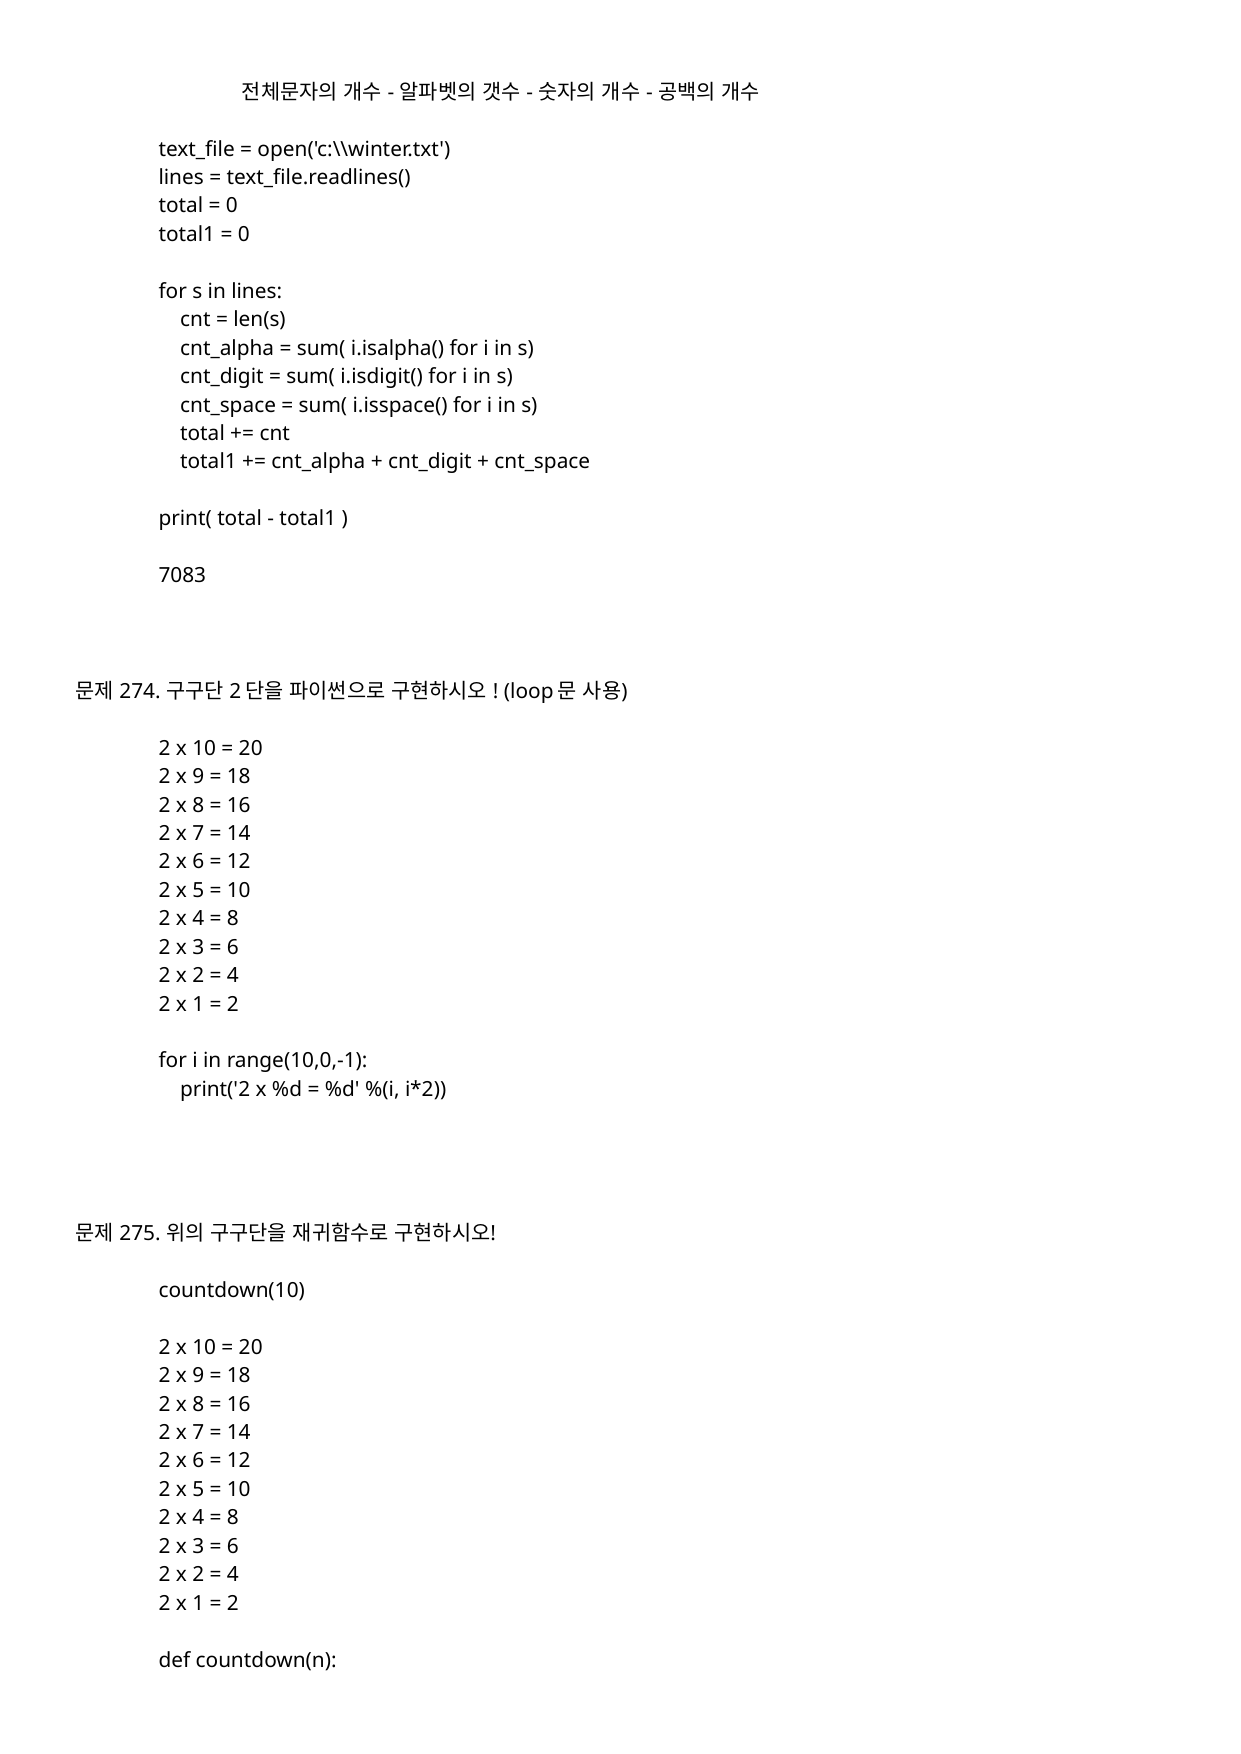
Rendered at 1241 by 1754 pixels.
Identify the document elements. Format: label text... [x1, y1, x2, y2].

text 2 x 8 = 16 [75, 1389, 1165, 1417]
text 2 x 8 = 16 [75, 790, 1165, 818]
text total += cnt [75, 418, 1165, 447]
text total = 0 [75, 191, 1165, 219]
text 2 x 4 = 8 [75, 903, 1165, 932]
text countdown(10) [75, 1275, 1165, 1303]
text cnt = len(s) [75, 304, 1165, 333]
text 2 x 9 = 18 [75, 1360, 1165, 1389]
text 2 x 1 = 2 [75, 989, 1165, 1017]
text 2 x 2 = 4 [75, 960, 1165, 989]
text 2 x 5 = 10 [75, 875, 1165, 903]
text print( total - total1 ) [75, 503, 1165, 532]
text cnt_digit = sum( i.isdigit() for i in s) [75, 361, 1165, 390]
text 2 x 6 = 12 [75, 1446, 1165, 1474]
text 문제 275. 위의 구구단을 재귀함수로 구현하시오! [75, 1216, 1165, 1247]
text 2 x 6 = 12 [75, 847, 1165, 875]
text lines = text_file.readlines() [75, 162, 1165, 191]
text 2 x 9 = 18 [75, 761, 1165, 790]
text 2 x 10 = 20 [75, 1332, 1165, 1360]
text for s in lines: [75, 276, 1165, 304]
text 7083 [75, 560, 1165, 589]
text 2 x 7 = 14 [75, 818, 1165, 847]
text text_file = open('c:\\winter.txt') [75, 134, 1165, 162]
text 문제 274. 구구단 2단을 파이썬으로 구현하시오 ! (loop문 사용) [75, 674, 1165, 704]
text 2 x 5 = 10 [75, 1474, 1165, 1502]
text 2 x 3 = 6 [75, 1531, 1165, 1559]
text cnt_space = sum( i.isspace() for i in s) [75, 390, 1165, 418]
text 2 x 4 = 8 [75, 1502, 1165, 1531]
text 전체문자의 개수 - 알파벳의 갯수 - 숫자의 개수 - 공백의 개수 [75, 75, 1165, 105]
text 2 x 7 = 14 [75, 1417, 1165, 1446]
text 2 x 1 = 2 [75, 1588, 1165, 1616]
text 2 x 3 = 6 [75, 932, 1165, 960]
text for i in range(10,0,-1): [75, 1046, 1165, 1074]
text total1 += cnt_alpha + cnt_digit + cnt_space [75, 447, 1165, 475]
text cnt_alpha = sum( i.isalpha() for i in s) [75, 333, 1165, 361]
text 2 x 2 = 4 [75, 1559, 1165, 1588]
text total1 = 0 [75, 219, 1165, 247]
text def countdown(n): [75, 1645, 1165, 1673]
text print('2 x %d = %d' %(i, i*2)) [75, 1074, 1165, 1102]
text 2 x 10 = 20 [75, 733, 1165, 761]
